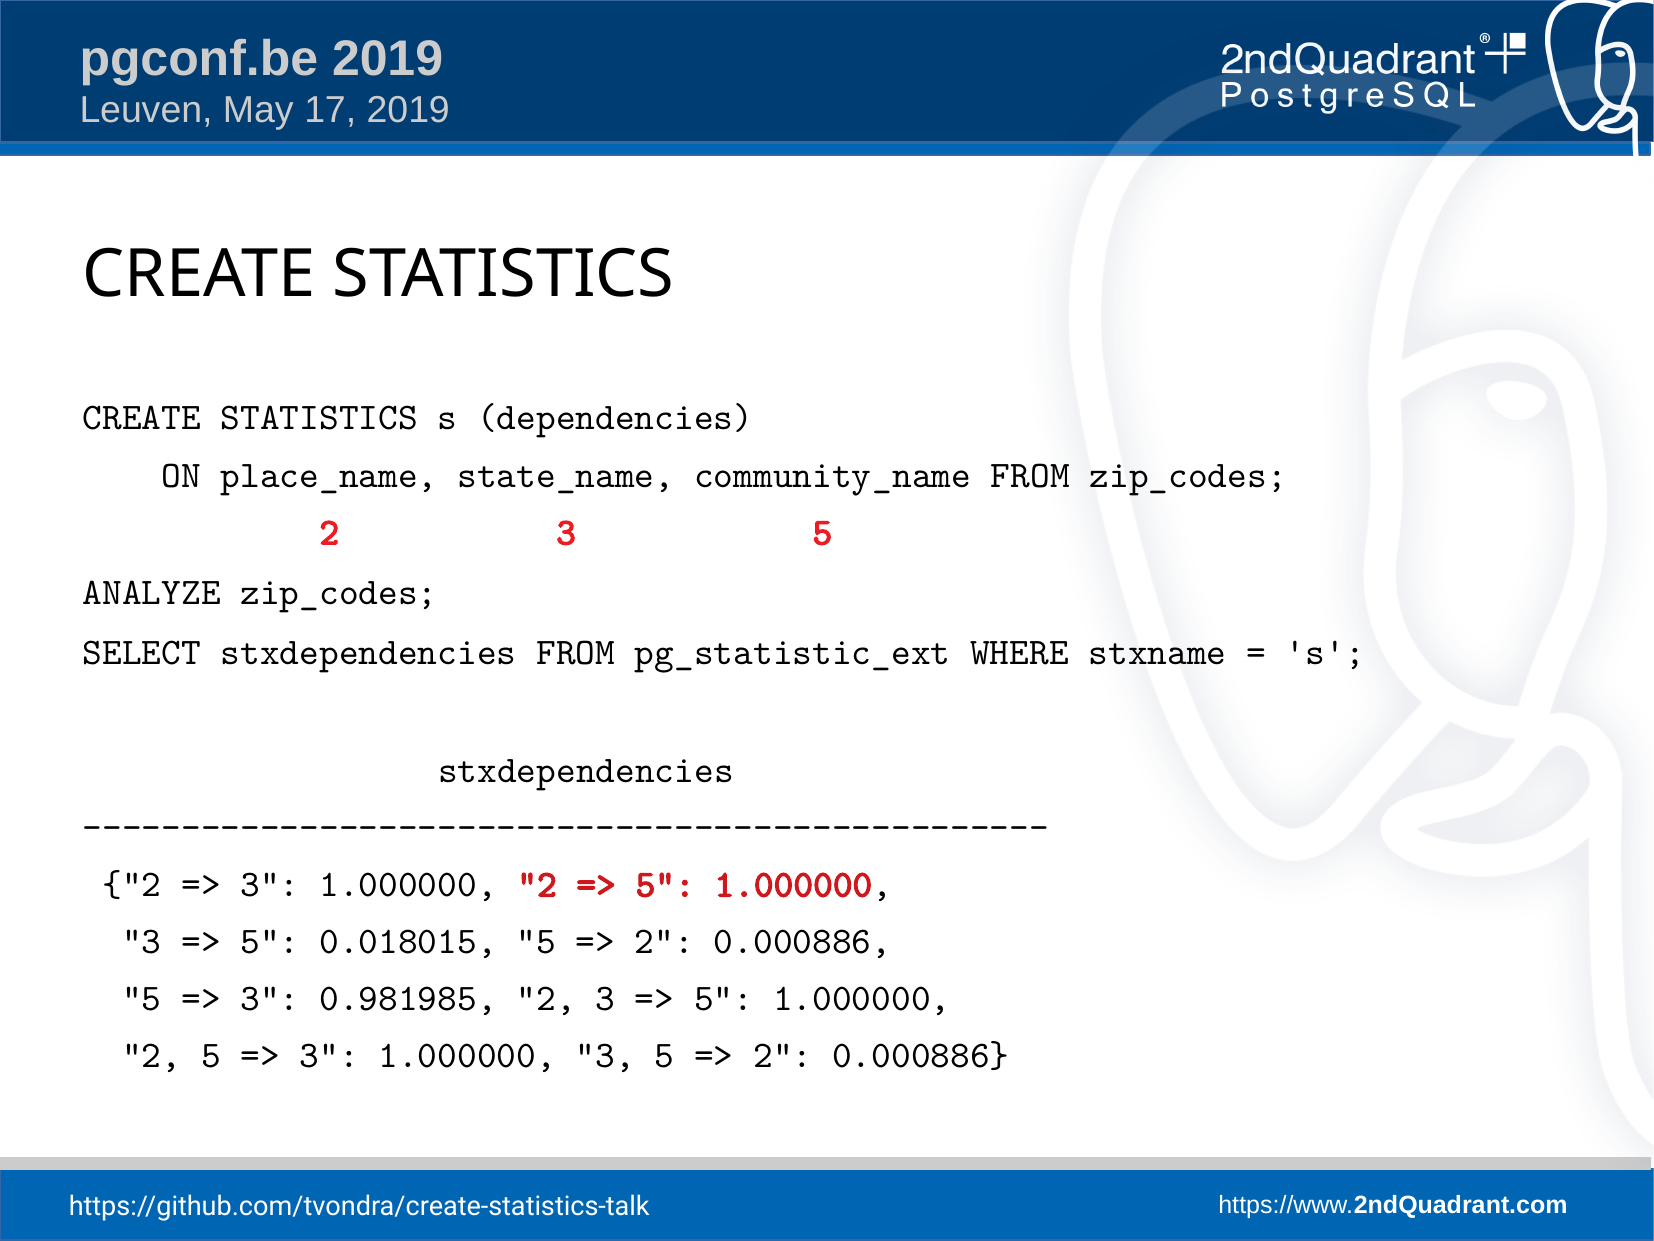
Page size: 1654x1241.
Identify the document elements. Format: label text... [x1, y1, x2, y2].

title CREATE STATISTICS [82, 167, 1571, 375]
list CREATE STATISTICS s (dependencies) ON place_name, state_name, community_name FROM zip_codes; 2 3 5 ANALYZE zip_codes; SELECT stxdependencies FROM pg_statistic_ext WHERE stxname = 's'; stxdependencies ------------------------------------------------- {"2 => 3": 1.000000, "2 => 5": 1.000000, "3 => 5": 0.018015, "5 => 2": 0.000886, "5 => 3": 0.981985, "2, 3 => 5": 1.000000, "2, 5 => 3": 1.000000, "3, 5 => 2": 0.000886} [82, 384, 1571, 1104]
picture [632, 0, 1654, 1241]
